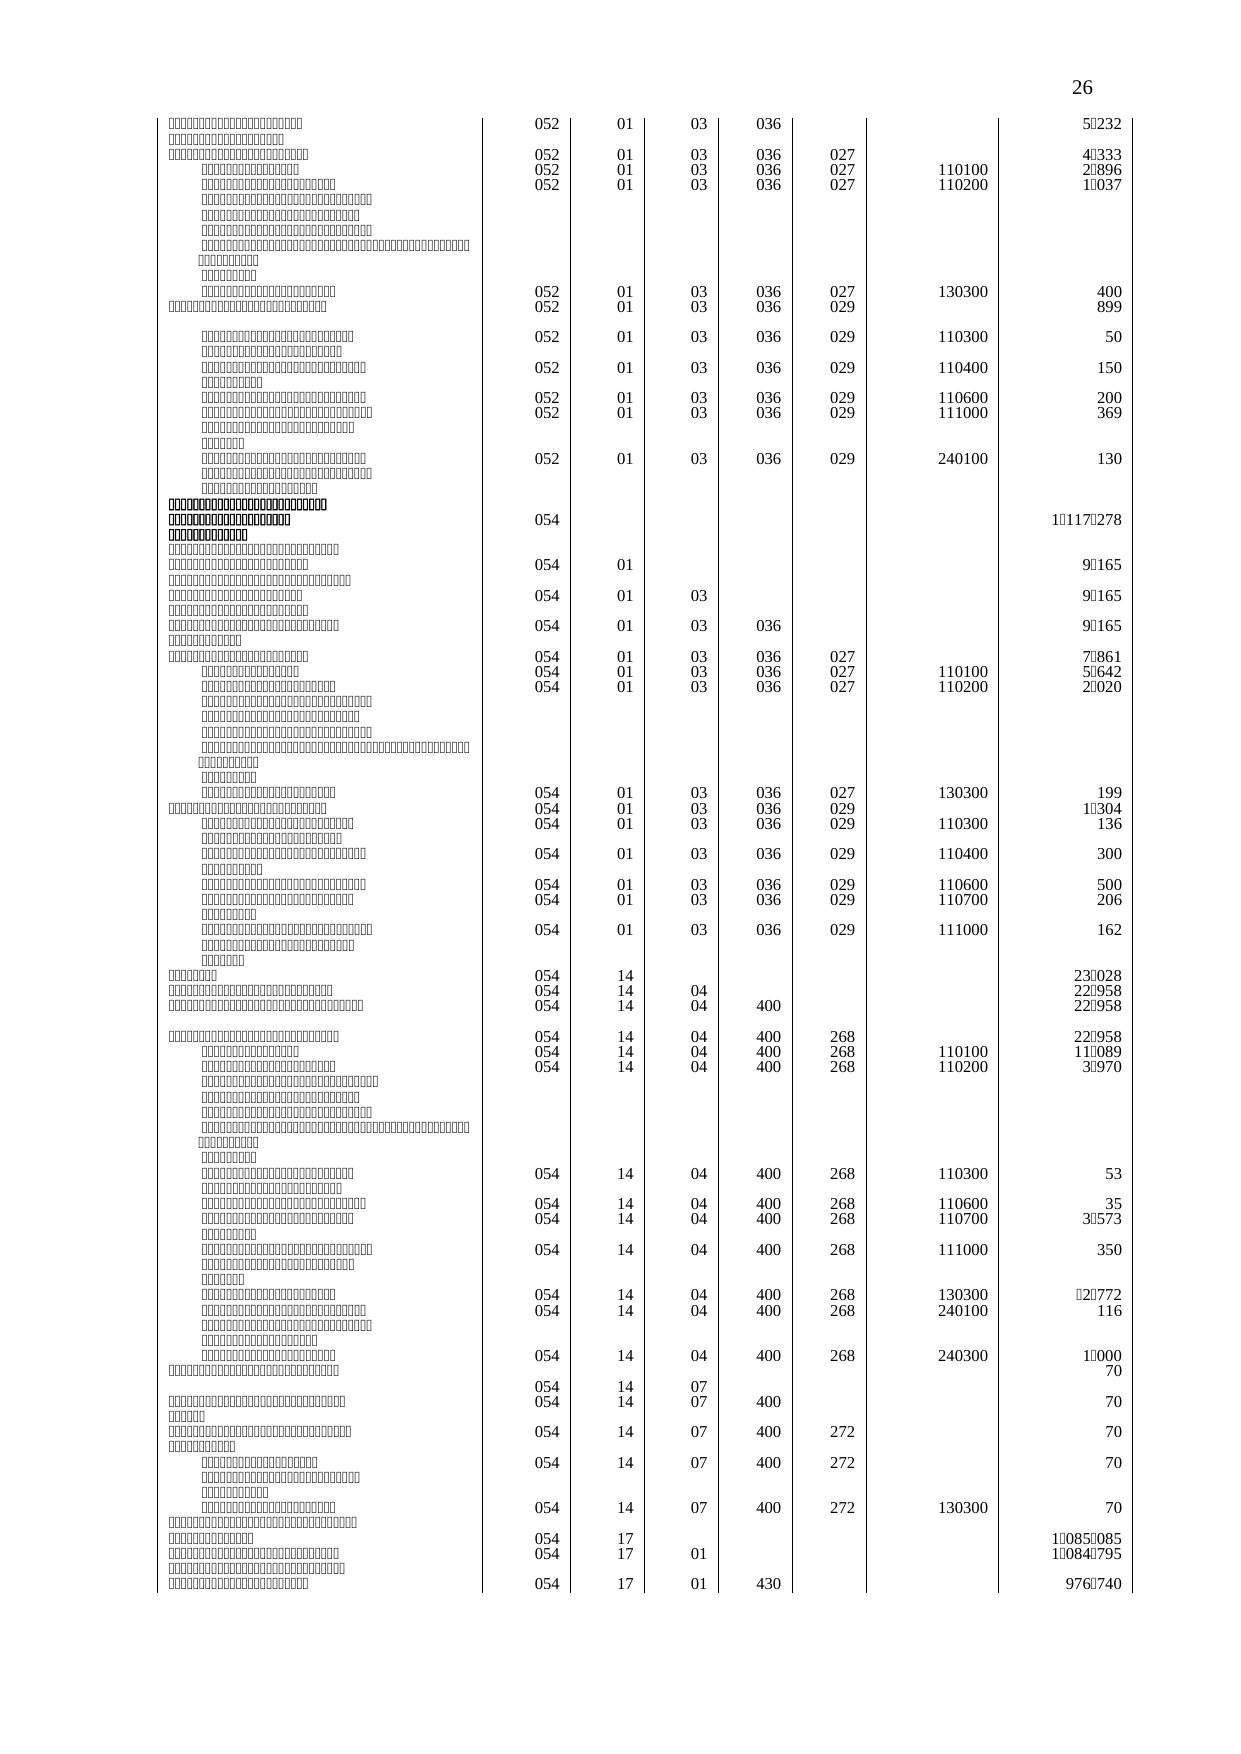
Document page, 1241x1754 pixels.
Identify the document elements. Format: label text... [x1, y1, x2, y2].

table_cell  [999, 803, 1132, 818]
table_cell  [158, 1046, 482, 1061]
table_cell [1133, 985, 1163, 1000]
table_cell  [999, 1031, 1132, 1046]
table_cell  [645, 985, 718, 1000]
table_cell  [571, 818, 644, 848]
table_cell [1133, 1502, 1163, 1517]
table_cell  [999, 1548, 1132, 1563]
table_cell  [483, 179, 570, 285]
table_cell  [719, 1396, 792, 1426]
table_cell [645, 1517, 718, 1548]
table_cell  [999, 1213, 1132, 1243]
table_cell  [571, 1289, 644, 1304]
table_cell  [645, 1304, 718, 1350]
table_cell  [793, 1061, 866, 1167]
table_cell  [645, 149, 718, 164]
table_cell  [571, 453, 644, 498]
table_cell [1133, 1000, 1163, 1031]
table_cell  [158, 1198, 482, 1213]
table_cell  [571, 1396, 644, 1426]
table_cell  [571, 1426, 644, 1456]
table_cell       [158, 179, 482, 285]
table_cell    [158, 1304, 482, 1350]
table_cell  [867, 331, 998, 361]
table_cell [1133, 164, 1163, 179]
table_cell  [645, 1502, 718, 1517]
table_cell  [793, 1350, 866, 1365]
table_cell  [793, 787, 866, 802]
table_cell [1133, 879, 1163, 894]
table_cell  [645, 392, 718, 407]
table_cell  [483, 666, 570, 681]
table_cell  [158, 970, 482, 985]
table_cell [867, 1000, 998, 1031]
table_cell [867, 605, 998, 650]
table_cell [1133, 787, 1163, 802]
table_cell  [645, 1563, 718, 1593]
table_cell  [793, 285, 866, 301]
table_cell  [793, 681, 866, 787]
table_cell  [645, 924, 718, 970]
table_cell  [483, 1031, 570, 1046]
table_cell  [645, 1289, 718, 1304]
table_cell  [867, 1350, 998, 1365]
table_cell  [999, 924, 1132, 970]
table_cell [1133, 803, 1163, 818]
table_cell  [867, 787, 998, 802]
table_cell  [483, 803, 570, 818]
table_cell  [645, 407, 718, 453]
table_cell  [793, 924, 866, 970]
table_cell [1133, 301, 1163, 331]
table_cell  [999, 787, 1132, 802]
table_cell  [483, 1168, 570, 1198]
table_cell  [719, 1168, 792, 1198]
table_cell   [158, 361, 482, 392]
table_cell  [793, 1456, 866, 1502]
table_cell  [645, 1061, 718, 1167]
table_cell  [999, 574, 1132, 605]
table_cell  [483, 574, 570, 605]
table_cell  [719, 1198, 792, 1213]
table_cell  [571, 301, 644, 331]
table_cell  [793, 894, 866, 924]
table_cell [793, 985, 866, 1000]
table_cell  [645, 1365, 718, 1396]
table_cell  [158, 666, 482, 681]
table_cell   [158, 574, 482, 605]
table_cell  [483, 1213, 570, 1243]
table_cell  [571, 1563, 644, 1593]
table_cell  [158, 149, 482, 164]
table_cell  [645, 331, 718, 361]
table_cell  [719, 650, 792, 666]
table_cell [793, 1365, 866, 1396]
table_cell  [158, 1031, 482, 1046]
table_cell [1133, 1061, 1163, 1167]
table_cell  [571, 149, 644, 164]
table_cell [867, 650, 998, 666]
table_cell  [867, 285, 998, 301]
table_cell  [719, 1046, 792, 1061]
table_cell  [999, 1304, 1132, 1350]
table_cell       [158, 1061, 482, 1167]
table_cell [1133, 285, 1163, 301]
table_cell [793, 544, 866, 574]
table_cell [719, 1548, 792, 1563]
table_cell   [158, 848, 482, 878]
table_cell    [158, 1244, 482, 1289]
table_cell  [483, 1517, 570, 1548]
table_cell  [999, 650, 1132, 666]
table_cell  [999, 1396, 1132, 1426]
table_cell [719, 1365, 792, 1396]
table_cell    [158, 924, 482, 970]
table_cell [1133, 1365, 1163, 1396]
table_cell  [793, 1426, 866, 1456]
table_cell    [158, 605, 482, 650]
table_cell  [719, 879, 792, 894]
table_cell  [867, 894, 998, 924]
table_cell  [158, 650, 482, 666]
table_cell  [158, 1289, 482, 1304]
table_cell [867, 1563, 998, 1593]
table_cell [1133, 894, 1163, 924]
table_cell  [158, 1000, 482, 1031]
table_cell  [645, 1046, 718, 1061]
table_cell  [483, 1289, 570, 1304]
table_cell    [158, 498, 482, 544]
table_cell  [483, 924, 570, 970]
table_cell [1133, 681, 1163, 787]
table_cell  [571, 407, 644, 453]
table_cell  [645, 574, 718, 605]
table_cell  [645, 361, 718, 392]
table_cell  [645, 1350, 718, 1365]
table_cell [867, 803, 998, 818]
table_cell  [867, 1046, 998, 1061]
table_cell  [483, 498, 570, 544]
table_cell  [719, 1563, 792, 1593]
table_cell [1133, 179, 1163, 285]
table_cell  [867, 453, 998, 498]
table_cell   [158, 1213, 482, 1243]
table_cell  [645, 301, 718, 331]
table_cell  [999, 1046, 1132, 1061]
table_cell  [719, 1304, 792, 1350]
table_cell [793, 118, 866, 148]
table_cell  [719, 1350, 792, 1365]
table_cell  [999, 179, 1132, 285]
table_cell  [158, 285, 482, 301]
table_cell  [645, 848, 718, 878]
table_cell [867, 118, 998, 148]
table_cell [1133, 1046, 1163, 1061]
table_cell [1133, 650, 1163, 666]
table_cell  [483, 149, 570, 164]
table_cell  [719, 149, 792, 164]
table_cell  [483, 1502, 570, 1517]
table_cell  [719, 361, 792, 392]
table_cell  [719, 787, 792, 802]
table_cell [719, 985, 792, 1000]
table_cell [1133, 118, 1163, 148]
table_cell  [999, 1061, 1132, 1167]
table_cell  [645, 605, 718, 650]
table_cell  [483, 650, 570, 666]
table_cell  [719, 285, 792, 301]
table_cell [1133, 361, 1163, 392]
table_cell [1133, 1168, 1163, 1198]
table_cell  [719, 1061, 792, 1167]
table_cell  [571, 848, 644, 878]
table_cell       [158, 681, 482, 787]
table_cell [867, 1365, 998, 1396]
table_cell  [571, 787, 644, 802]
table_cell [1133, 407, 1163, 453]
table_cell  [867, 1213, 998, 1243]
table_cell [1133, 331, 1163, 361]
table_cell  [645, 118, 718, 148]
table_cell [719, 498, 792, 544]
table_cell  [719, 1213, 792, 1243]
table_cell  [719, 894, 792, 924]
table_cell  [645, 285, 718, 301]
table_cell  [999, 1244, 1132, 1289]
table_cell  [793, 666, 866, 681]
table_cell  [571, 605, 644, 650]
table_cell  [999, 818, 1132, 848]
table_cell  [719, 164, 792, 179]
table_cell  [645, 650, 718, 666]
table_cell  [571, 118, 644, 148]
table_cell  [483, 970, 570, 985]
table_cell  [645, 1456, 718, 1502]
table_cell [645, 498, 718, 544]
table_cell  [999, 1456, 1132, 1502]
table_cell  [645, 1000, 718, 1031]
table_cell  [719, 1244, 792, 1289]
table_cell  [999, 301, 1132, 331]
table_cell  [571, 1502, 644, 1517]
table_cell  [999, 361, 1132, 392]
table_cell  [999, 879, 1132, 894]
table_cell [867, 498, 998, 544]
table_cell [645, 970, 718, 985]
table_cell  [793, 818, 866, 848]
table_cell   [158, 118, 482, 148]
table_cell  [719, 301, 792, 331]
table_cell  [483, 1426, 570, 1456]
table_cell [867, 1456, 998, 1502]
table_cell   [158, 894, 482, 924]
table_cell  [571, 1365, 644, 1396]
table_cell  [483, 605, 570, 650]
table_cell  [867, 361, 998, 392]
table_cell   [158, 1168, 482, 1198]
table_cell  [793, 848, 866, 878]
table_cell  [645, 164, 718, 179]
table_cell [1133, 1548, 1163, 1563]
table_cell  [571, 1244, 644, 1289]
table_cell  [571, 361, 644, 392]
table_cell  [483, 1456, 570, 1502]
table_cell  [483, 1548, 570, 1563]
table_cell  [793, 1168, 866, 1198]
table_cell  [793, 331, 866, 361]
table_cell  [645, 1198, 718, 1213]
table_cell [793, 1517, 866, 1548]
table_cell  [719, 1031, 792, 1046]
table_cell  [571, 924, 644, 970]
table_cell  [719, 1456, 792, 1502]
table_cell  [158, 803, 482, 818]
table_cell  [645, 453, 718, 498]
table_cell  [571, 1168, 644, 1198]
table_cell  [867, 818, 998, 848]
table_cell  [999, 164, 1132, 179]
table_cell  [645, 1213, 718, 1243]
table_cell  [571, 331, 644, 361]
table_cell  [571, 285, 644, 301]
table_cell [1133, 1198, 1163, 1213]
table_cell  [999, 894, 1132, 924]
table_cell [1133, 544, 1163, 574]
table_cell    [158, 453, 482, 498]
table_cell  [793, 149, 866, 164]
table_cell  [793, 361, 866, 392]
table_cell  [645, 666, 718, 681]
table_cell [1133, 1289, 1163, 1304]
table_cell [719, 574, 792, 605]
table_cell  [571, 1061, 644, 1167]
table_cell  [571, 894, 644, 924]
table_cell   [158, 818, 482, 848]
table_cell  [999, 1365, 1132, 1396]
table_cell [867, 1426, 998, 1456]
table_cell  [483, 1000, 570, 1031]
table_cell  [483, 301, 570, 331]
table_cell [867, 301, 998, 331]
table_cell  [999, 118, 1132, 148]
table_cell [867, 1517, 998, 1548]
table_cell  [867, 681, 998, 787]
table_cell  [867, 1244, 998, 1289]
table_cell [571, 498, 644, 544]
table_cell  [158, 879, 482, 894]
table_cell [793, 1548, 866, 1563]
table_cell  [158, 1502, 482, 1517]
table_cell  [571, 1517, 644, 1548]
table_cell [793, 1000, 866, 1031]
table_cell  [999, 681, 1132, 787]
table_cell [1133, 1456, 1163, 1502]
table_cell    [158, 1456, 482, 1502]
table_cell  [999, 1350, 1132, 1365]
table_cell  [571, 544, 644, 574]
table_cell  [158, 1365, 482, 1396]
table_cell  [719, 924, 792, 970]
table_cell  [158, 164, 482, 179]
table_cell  [571, 1350, 644, 1365]
table_cell  [645, 879, 718, 894]
table_cell   [158, 1563, 482, 1593]
table_cell [1133, 970, 1163, 985]
table_cell  [645, 681, 718, 787]
table_cell  [867, 666, 998, 681]
table_cell  [719, 848, 792, 878]
table_cell  [645, 1426, 718, 1456]
table_cell  [571, 164, 644, 179]
table_cell  [571, 650, 644, 666]
table_cell [719, 970, 792, 985]
table_cell  [571, 1000, 644, 1031]
table_cell [1133, 666, 1163, 681]
table_cell  [999, 1563, 1132, 1593]
table_cell  [483, 407, 570, 453]
table_cell  [719, 803, 792, 818]
table_cell  [867, 848, 998, 878]
table_cell [793, 605, 866, 650]
table_cell  [483, 361, 570, 392]
table_cell  [999, 985, 1132, 1000]
table_cell  [999, 1000, 1132, 1031]
table_cell [1133, 149, 1163, 164]
table_cell  [483, 1396, 570, 1426]
table_cell  [483, 118, 570, 148]
table_cell  [793, 1198, 866, 1213]
table_cell  [719, 818, 792, 848]
table_cell  [483, 1244, 570, 1289]
table_cell [1133, 1426, 1163, 1456]
table_cell  [793, 1304, 866, 1350]
table_cell   [158, 1517, 482, 1548]
table_cell   [158, 331, 482, 361]
table_cell  [483, 879, 570, 894]
table_cell  [571, 392, 644, 407]
table_cell [1133, 1244, 1163, 1289]
table_cell  [793, 803, 866, 818]
table_cell  [867, 179, 998, 285]
table_cell [867, 1548, 998, 1563]
table_cell  [158, 1350, 482, 1365]
table_cell  [483, 985, 570, 1000]
table_cell [1133, 1031, 1163, 1046]
table_cell  [793, 453, 866, 498]
table_cell  [483, 331, 570, 361]
table_cell [1133, 1396, 1163, 1426]
table_cell  [645, 1244, 718, 1289]
table_cell [793, 574, 866, 605]
table_cell   [158, 1396, 482, 1426]
table_cell  [793, 301, 866, 331]
table_cell  [867, 1289, 998, 1304]
table_cell  [999, 1426, 1132, 1456]
table_cell  [719, 681, 792, 787]
table_cell  [999, 392, 1132, 407]
table_cell  [999, 331, 1132, 361]
table_cell  [867, 164, 998, 179]
table_cell  [793, 164, 866, 179]
table_cell [1133, 1563, 1163, 1593]
table_cell  [571, 1548, 644, 1563]
table_cell  [571, 681, 644, 787]
table_cell  [483, 1365, 570, 1396]
table_cell [1133, 498, 1163, 544]
table_cell [1133, 924, 1163, 970]
table_cell [1133, 848, 1163, 878]
table_cell  [483, 1046, 570, 1061]
table_cell  [793, 1502, 866, 1517]
table_cell  [999, 970, 1132, 985]
table_cell  [483, 1304, 570, 1350]
table_cell  [999, 149, 1132, 164]
table_cell [867, 574, 998, 605]
table_cell  [999, 1168, 1132, 1198]
table_cell  [645, 1548, 718, 1563]
table_cell  [793, 1244, 866, 1289]
table_cell  [645, 179, 718, 285]
table_cell  [793, 650, 866, 666]
table_cell [1133, 453, 1163, 498]
table_cell  [483, 848, 570, 878]
table_cell  [571, 1031, 644, 1046]
table_cell [719, 544, 792, 574]
table_cell [645, 544, 718, 574]
table_cell  [793, 1289, 866, 1304]
table_cell [867, 970, 998, 985]
table_cell [867, 1396, 998, 1426]
table_cell  [483, 392, 570, 407]
table_cell  [158, 985, 482, 1000]
table_cell  [719, 666, 792, 681]
table_cell  [793, 407, 866, 453]
table_cell  [158, 392, 482, 407]
table_cell  [999, 285, 1132, 301]
table_cell  [867, 1061, 998, 1167]
table_cell  [645, 1396, 718, 1426]
table_cell  [793, 179, 866, 285]
table_cell [719, 1517, 792, 1548]
table_cell [793, 498, 866, 544]
table_cell  [645, 818, 718, 848]
table_cell  [867, 392, 998, 407]
table_cell  [867, 1502, 998, 1517]
table_cell  [483, 1563, 570, 1593]
table_cell    [158, 407, 482, 453]
table_cell  [571, 1046, 644, 1061]
table_cell [1133, 605, 1163, 650]
table_cell   [158, 544, 482, 574]
table_cell  [158, 301, 482, 331]
table_cell  [999, 1198, 1132, 1213]
table_cell  [158, 1548, 482, 1563]
table_cell  [483, 1061, 570, 1167]
table_cell  [571, 879, 644, 894]
table_cell  [867, 1168, 998, 1198]
table_cell  [483, 1350, 570, 1365]
table_cell  [999, 1502, 1132, 1517]
table_cell  [719, 605, 792, 650]
table_cell  [571, 970, 644, 985]
table_cell [1133, 1213, 1163, 1243]
table_cell  [719, 118, 792, 148]
table_cell  [999, 453, 1132, 498]
table_cell  [793, 1046, 866, 1061]
table_cell   [158, 1426, 482, 1456]
table_cell  [793, 392, 866, 407]
table_cell  [867, 879, 998, 894]
table_cell  [571, 574, 644, 605]
table_cell  [999, 605, 1132, 650]
table_cell  [571, 803, 644, 818]
table_cell [793, 1396, 866, 1426]
table_cell  [999, 1517, 1132, 1548]
table_cell [793, 970, 866, 985]
table_cell  [483, 164, 570, 179]
table_cell  [793, 879, 866, 894]
table_cell  [867, 924, 998, 970]
table_cell  [719, 1426, 792, 1456]
table_cell  [571, 666, 644, 681]
table_cell  [571, 1213, 644, 1243]
table_cell  [999, 1289, 1132, 1304]
table_cell  [483, 818, 570, 848]
table_cell  [999, 848, 1132, 878]
table_cell  [571, 1456, 644, 1502]
table_cell [1133, 574, 1163, 605]
table_cell  [719, 1289, 792, 1304]
table_cell [1133, 818, 1163, 848]
table_cell  [571, 985, 644, 1000]
table_cell  [719, 1000, 792, 1031]
table_cell  [571, 1198, 644, 1213]
table_cell [867, 149, 998, 164]
table_cell  [483, 681, 570, 787]
table_cell  [719, 453, 792, 498]
table_cell  [645, 1168, 718, 1198]
table_cell  [483, 285, 570, 301]
table_cell  [483, 544, 570, 574]
table_cell [1133, 1304, 1163, 1350]
table_cell  [999, 498, 1132, 544]
table_cell  [645, 894, 718, 924]
table_cell [793, 1563, 866, 1593]
table_cell  [867, 1198, 998, 1213]
table_cell [1133, 392, 1163, 407]
table_cell  [793, 1213, 866, 1243]
table_cell  [719, 331, 792, 361]
table_cell  [571, 1304, 644, 1350]
table_cell [867, 1031, 998, 1046]
table_cell  [719, 407, 792, 453]
table_cell  [793, 1031, 866, 1046]
table_cell  [867, 407, 998, 453]
table_cell  [483, 1198, 570, 1213]
table_cell  [719, 392, 792, 407]
table_cell  [645, 803, 718, 818]
table_cell  [483, 453, 570, 498]
table_cell  [158, 787, 482, 802]
table_cell [1133, 1350, 1163, 1365]
table_cell  [571, 179, 644, 285]
table_cell [867, 544, 998, 574]
table_cell  [483, 894, 570, 924]
table_cell  [867, 1304, 998, 1350]
table_cell  [999, 666, 1132, 681]
table_cell  [999, 407, 1132, 453]
table_cell [1133, 1517, 1163, 1548]
table_cell  [999, 544, 1132, 574]
table_cell [867, 985, 998, 1000]
table_cell  [645, 1031, 718, 1046]
table_cell  [719, 1502, 792, 1517]
table_cell  [483, 787, 570, 802]
table_cell  [645, 787, 718, 802]
table_cell  [719, 179, 792, 285]
